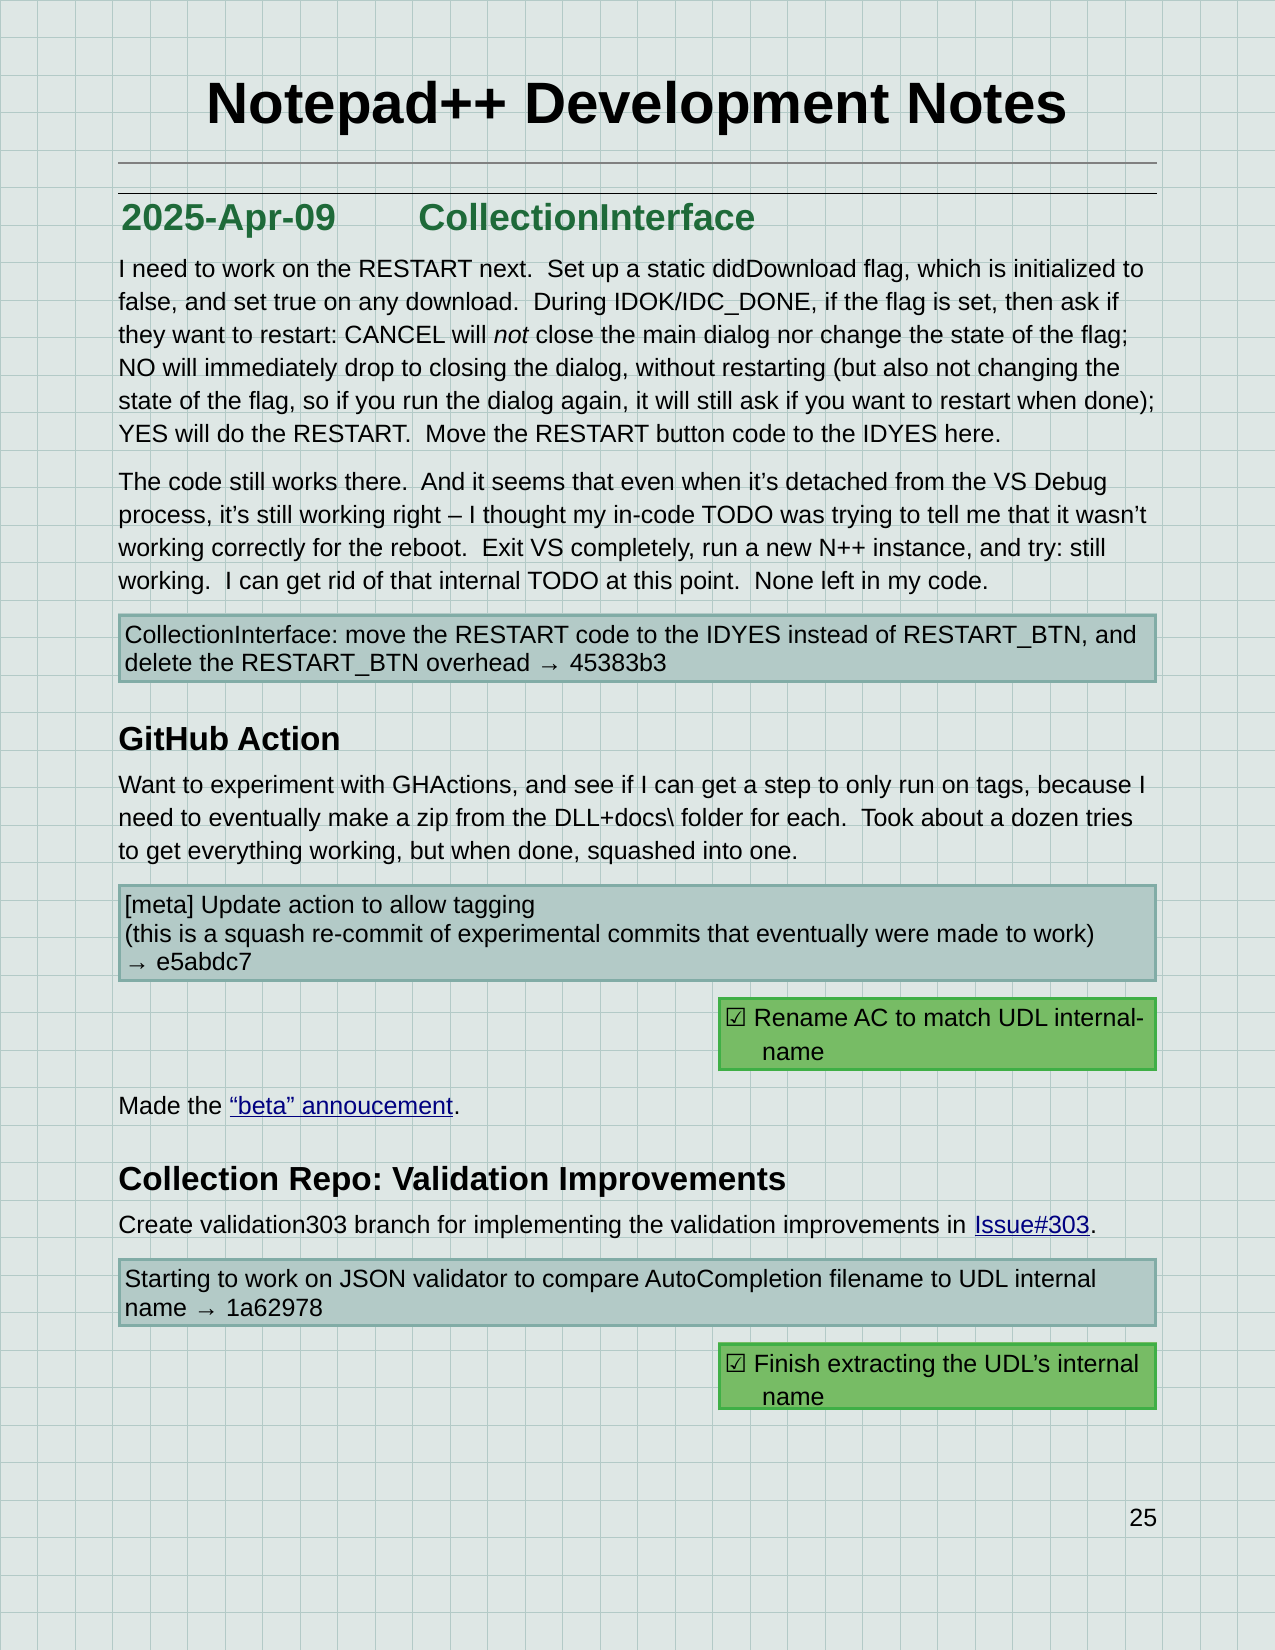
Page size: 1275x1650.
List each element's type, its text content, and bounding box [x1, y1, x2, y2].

subtitle Collection Repo: Validation Improvements [118, 1159, 1157, 1197]
text Want to experiment with GHActions, and see if I can get a step to only run on tags, because I need to eventually make a zip from the DLL+docs\ folder for each. Took about a dozen tries to get everything working, but when done, squashed into one. [118, 770, 1157, 865]
subtitle GitHub Action [118, 719, 1157, 758]
subtitle 2025-Apr-09 CollectionInterface [118, 194, 1157, 242]
text Starting to work on JSON validator to compare AutoCompletion filename to UDL internal name → 1a62978 [121, 1261, 1154, 1324]
text ☑ Finish extracting the UDL’s internal name [721, 1346, 1154, 1407]
text → e5abdc7 [121, 941, 1154, 979]
text Create validation303 branch for implementing the validation improvements in Issue#303. [118, 1210, 1157, 1239]
text ☑ Rename AC to match UDL internal-name [721, 1000, 1154, 1068]
text Made the “beta” annoucement. [118, 1091, 1157, 1119]
text The code still works there. And it seems that even when it’s detached from the VS Debug process, it’s still working right – I thought my in-code TODO was trying to tell me that it wasn’t working correctly for the reboot. Exit VS completely, run a new N++ instance, and try: still working. I can get rid of that internal TODO at this point. None left in my code. [118, 467, 1157, 595]
text (this is a squash re-commit of experimental commits that eventually were made to work) [121, 912, 1154, 941]
text I need to work on the RESTART next. Set up a static didDownload flag, which is initialized to false, and set true on any download. During IDOK/IDC_DONE, if the flag is set, then ask if they want to restart: CANCEL will not close the main dialog nor change the state of the flag; NO will immediately drop to closing the dialog, without restarting (but also not changing the state of the flag, so if you run the dialog again, it will still ask if you want to restart when done); YES will do the RESTART. Move the RESTART button code to the IDYES here. [118, 254, 1157, 448]
text CollectionInterface: move the RESTART code to the IDYES instead of RESTART_BTN, and delete the RESTART_BTN overhead → 45383b3 [121, 617, 1154, 680]
text [meta] Update action to allow tagging [121, 887, 1154, 912]
